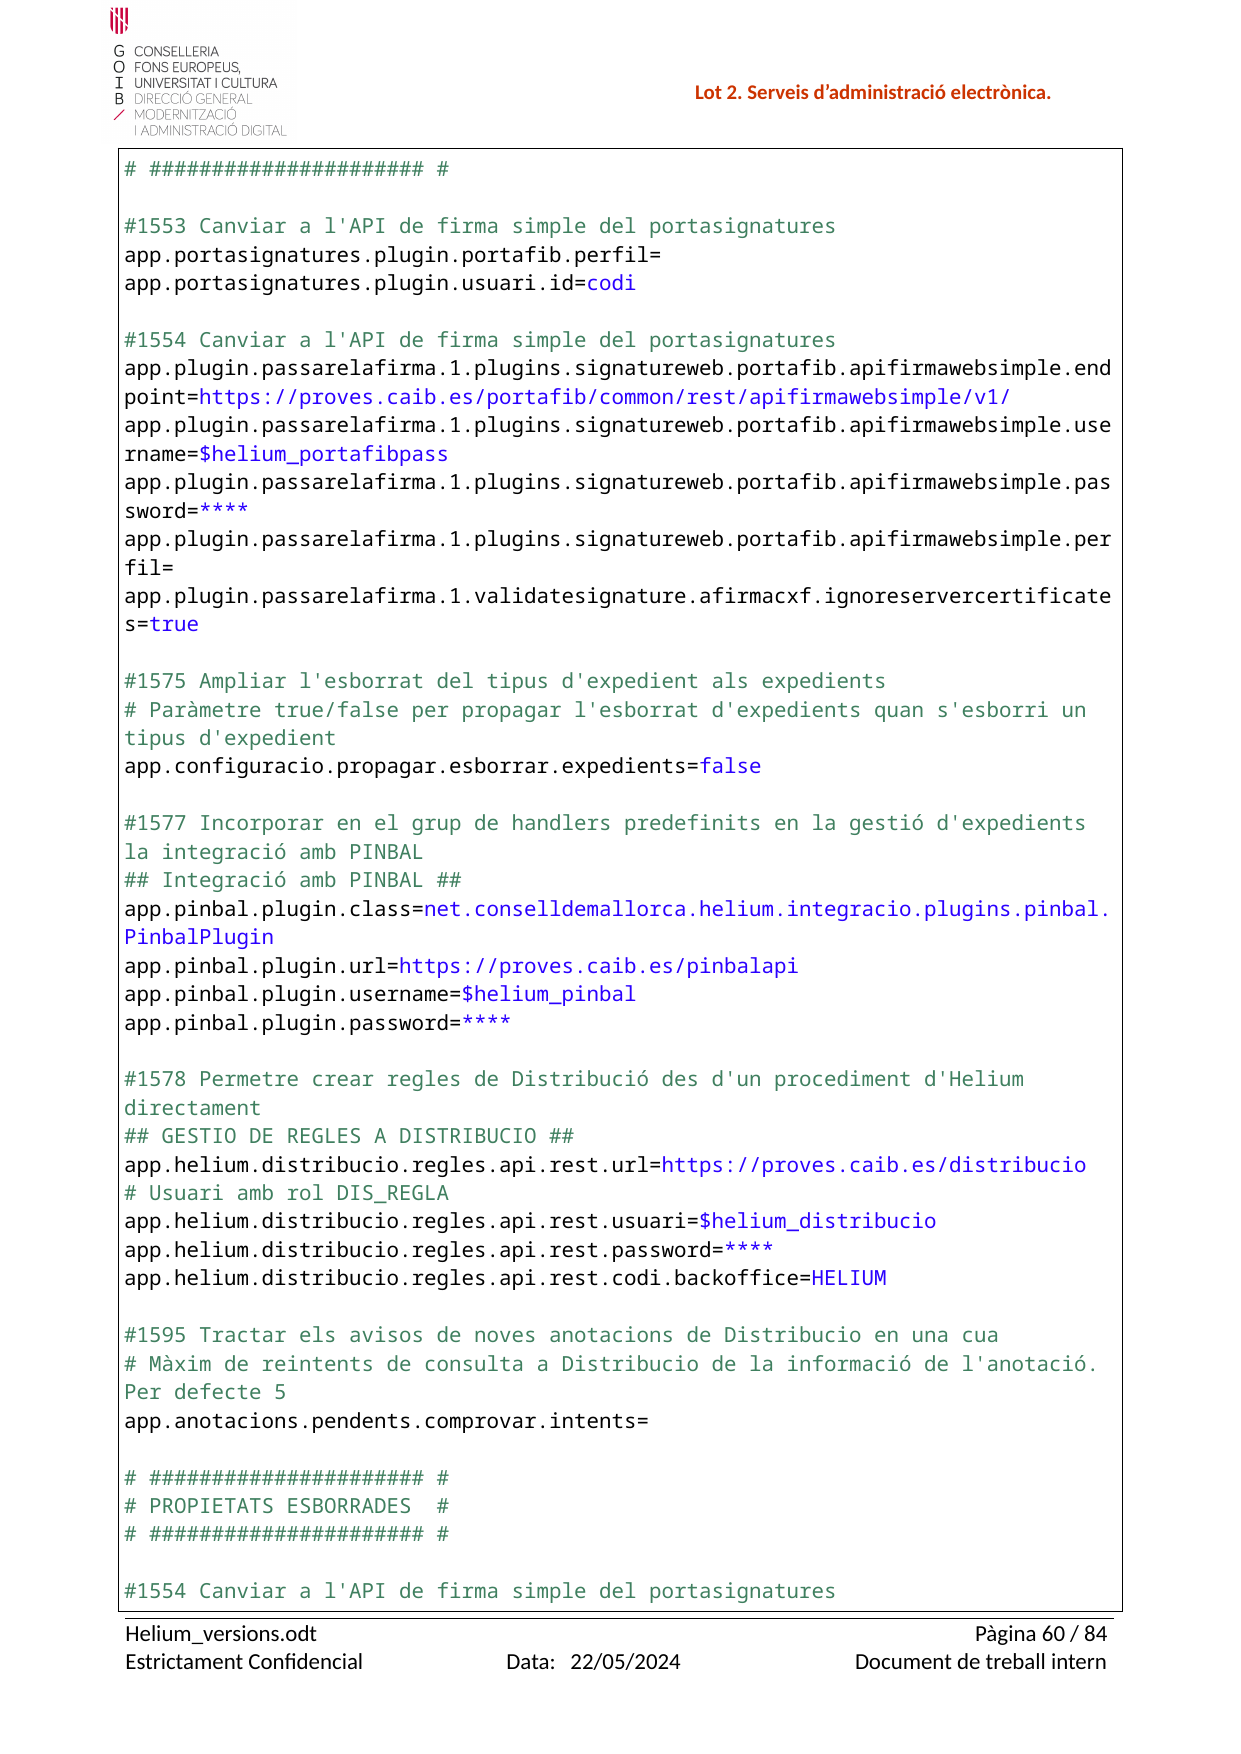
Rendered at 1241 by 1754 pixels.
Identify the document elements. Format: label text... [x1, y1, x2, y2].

table_header # ###################### # #1553 Canviar a l'API de firma simple del portasignatures app.portasignatures.plugin.portafib.perfil= app.portasignatures.plugin.usuari.id=codi #1554 Canviar a l'API de firma simple del portasignatures app.plugin.passarelafirma.1.plugins.signatureweb.portafib.apifirmawebsimple.endpoint=https://proves.caib.es/portafib/common/rest/apifirmawebsimple/v1/ app.plugin.passarelafirma.1.plugins.signatureweb.portafib.apifirmawebsimple.username=$helium_portafibpass app.plugin.passarelafirma.1.plugins.signatureweb.portafib.apifirmawebsimple.password=**** app.plugin.passarelafirma.1.plugins.signatureweb.portafib.apifirmawebsimple.perfil= app.plugin.passarelafirma.1.validatesignature.afirmacxf.ignoreservercertificates=true #1575 Ampliar l'esborrat del tipus d'expedient als expedients # Paràmetre true/false per propagar l'esborrat d'expedients quan s'esborri un tipus d'expedient app.configuracio.propagar.esborrar.expedients=false #1577 Incorporar en el grup de handlers predefinits en la gestió d'expedients la integració amb PINBAL ## Integració amb PINBAL ## app.pinbal.plugin.class=net.conselldemallorca.helium.integracio.plugins.pinbal.PinbalPlugin app.pinbal.plugin.url=https://proves.caib.es/pinbalapi app.pinbal.plugin.username=$helium_pinbal app.pinbal.plugin.password=**** #1578 Permetre crear regles de Distribució des d'un procediment d'Helium directament ## GESTIO DE REGLES A DISTRIBUCIO ## app.helium.distribucio.regles.api.rest.url=https://proves.caib.es/distribucio # Usuari amb rol DIS_REGLA app.helium.distribucio.regles.api.rest.usuari=$helium_distribucio app.helium.distribucio.regles.api.rest.password=**** app.helium.distribucio.regles.api.rest.codi.backoffice=HELIUM #1595 Tractar els avisos de noves anotacions de Distribucio en una cua # Màxim de reintents de consulta a Distribucio de la informació de l'anotació. Per defecte 5 app.anotacions.pendents.comprovar.intents= # ###################### # # PROPIETATS ESBORRADES # # ###################### # #1554 Canviar a l'API de firma simple del portasignatures [119, 149, 1122, 1611]
picture [100, 0, 297, 144]
